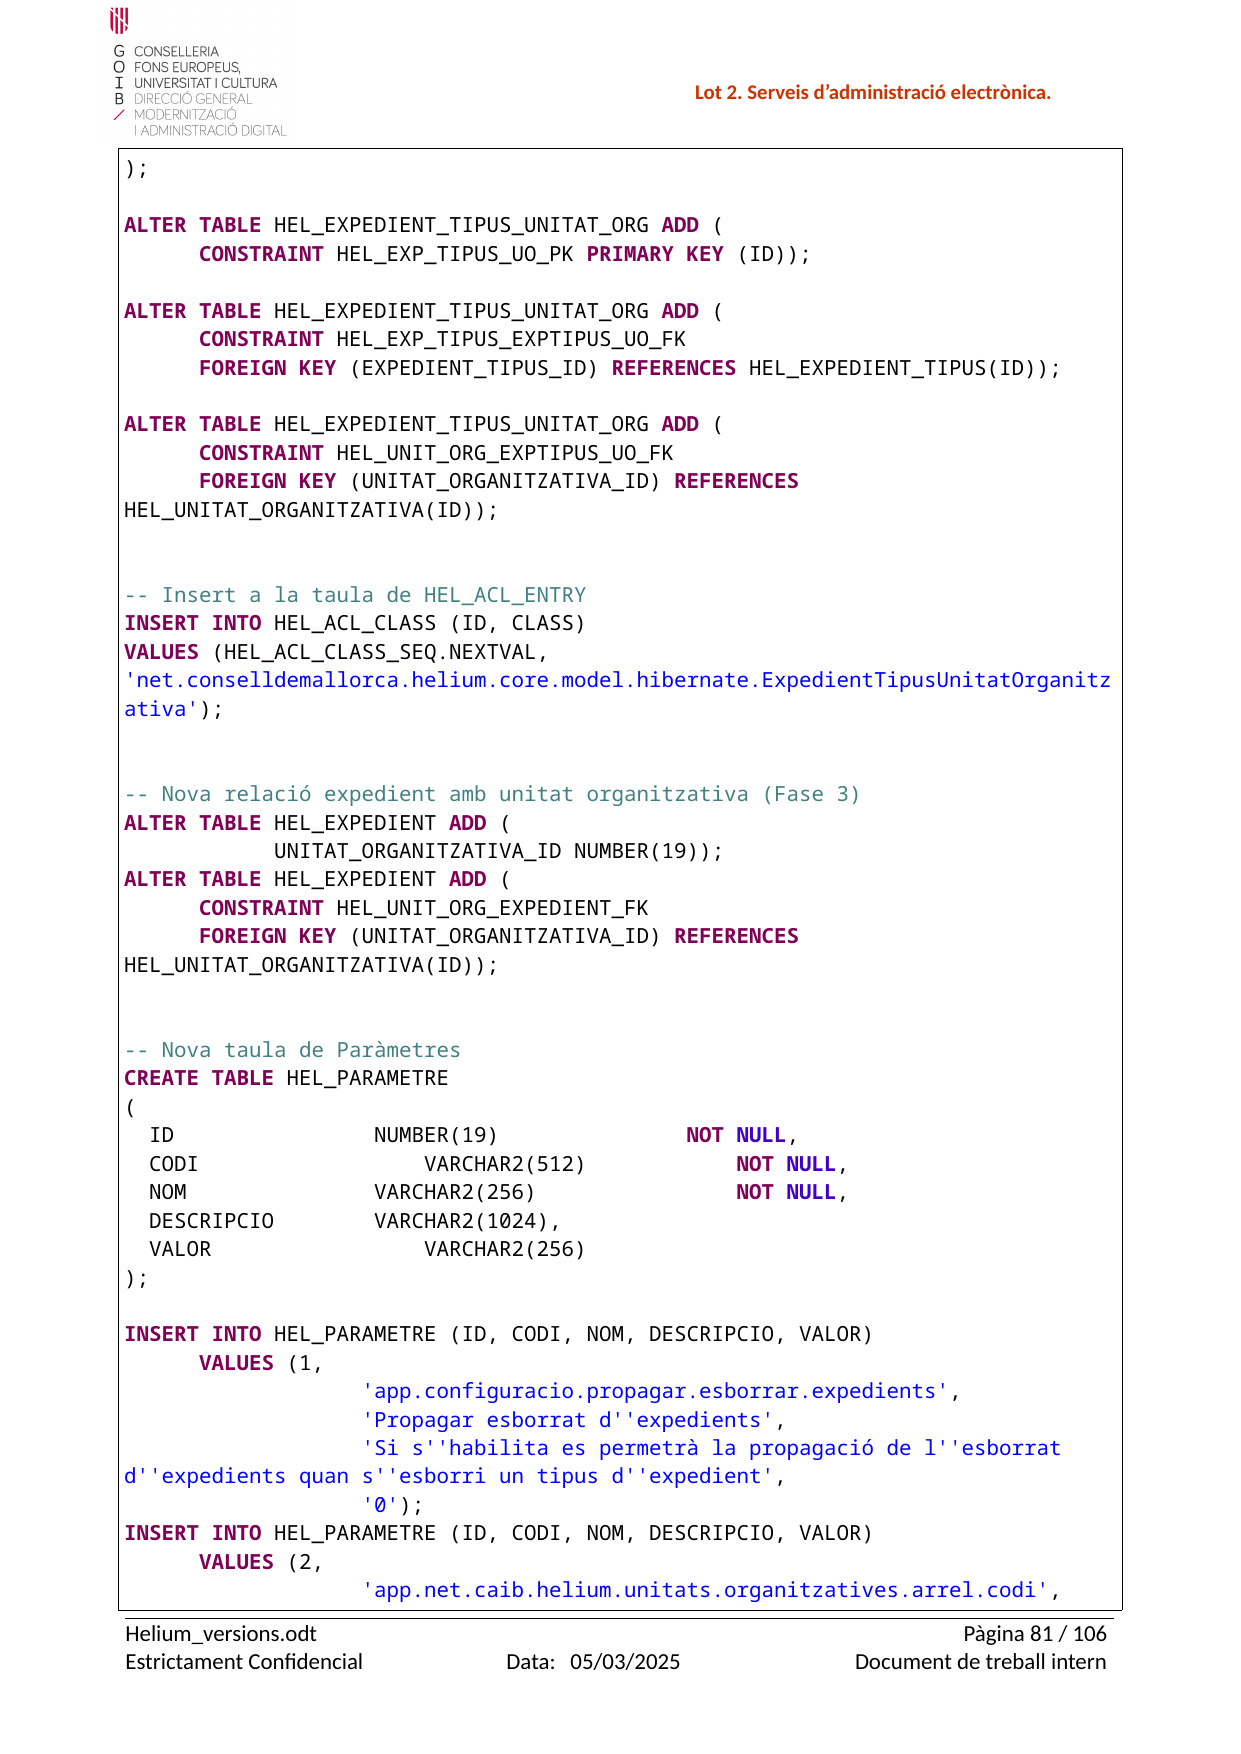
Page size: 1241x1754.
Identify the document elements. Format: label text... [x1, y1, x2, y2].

table_header ); ALTER TABLE HEL_EXPEDIENT_TIPUS_UNITAT_ORG ADD ( CONSTRAINT HEL_EXP_TIPUS_UO_PK PRIMARY KEY (ID)); ALTER TABLE HEL_EXPEDIENT_TIPUS_UNITAT_ORG ADD ( CONSTRAINT HEL_EXP_TIPUS_EXPTIPUS_UO_FK FOREIGN KEY (EXPEDIENT_TIPUS_ID) REFERENCES HEL_EXPEDIENT_TIPUS(ID)); ALTER TABLE HEL_EXPEDIENT_TIPUS_UNITAT_ORG ADD ( CONSTRAINT HEL_UNIT_ORG_EXPTIPUS_UO_FK FOREIGN KEY (UNITAT_ORGANITZATIVA_ID) REFERENCES HEL_UNITAT_ORGANITZATIVA(ID)); -- Insert a la taula de HEL_ACL_ENTRY INSERT INTO HEL_ACL_CLASS (ID, CLASS) VALUES (HEL_ACL_CLASS_SEQ.NEXTVAL, 'net.conselldemallorca.helium.core.model.hibernate.ExpedientTipusUnitatOrganitzativa'); -- Nova relació expedient amb unitat organitzativa (Fase 3) ALTER TABLE HEL_EXPEDIENT ADD ( UNITAT_ORGANITZATIVA_ID NUMBER(19)); ALTER TABLE HEL_EXPEDIENT ADD ( CONSTRAINT HEL_UNIT_ORG_EXPEDIENT_FK FOREIGN KEY (UNITAT_ORGANITZATIVA_ID) REFERENCES HEL_UNITAT_ORGANITZATIVA(ID)); -- Nova taula de Paràmetres CREATE TABLE HEL_PARAMETRE ( ID NUMBER(19) NOT NULL, CODI VARCHAR2(512) NOT NULL, NOM VARCHAR2(256) NOT NULL, DESCRIPCIO VARCHAR2(1024), VALOR VARCHAR2(256) ); INSERT INTO HEL_PARAMETRE (ID, CODI, NOM, DESCRIPCIO, VALOR) VALUES (1, 'app.configuracio.propagar.esborrar.expedients', 'Propagar esborrat d''expedients', 'Si s''habilita es permetrà la propagació de l''esborrat d''expedients quan s''esborri un tipus d''expedient', '0'); INSERT INTO HEL_PARAMETRE (ID, CODI, NOM, DESCRIPCIO, VALOR) VALUES (2, 'app.net.caib.helium.unitats.organitzatives.arrel.codi', [119, 149, 1122, 1609]
picture [100, 0, 297, 144]
